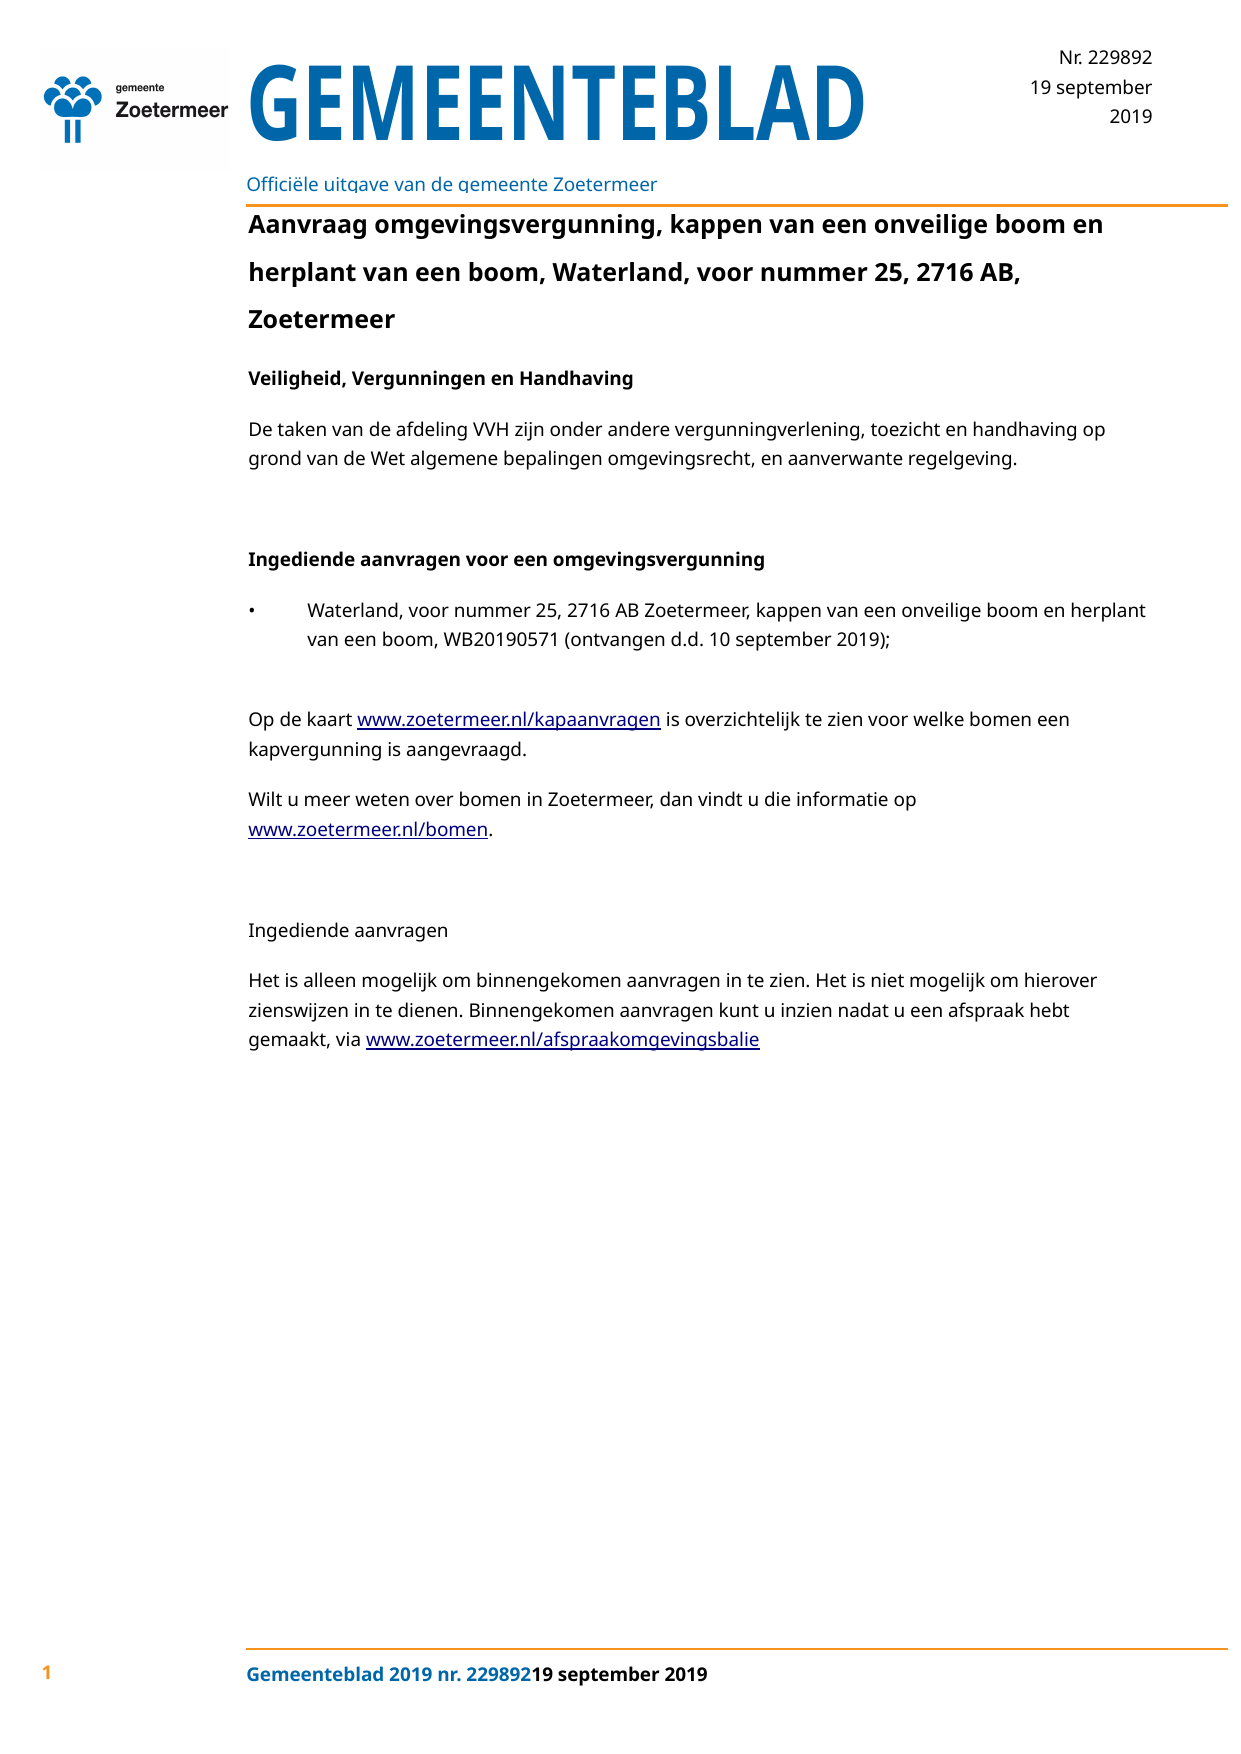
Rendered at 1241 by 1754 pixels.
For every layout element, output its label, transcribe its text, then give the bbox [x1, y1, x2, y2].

text Op de kaart www.zoetermeer.nl/kapaanvragen is overzichtelijk te zien voor welke bomen een kapvergunning is aangevraagd. [248, 706, 1152, 762]
picture [41, 47, 231, 172]
text Het is alleen mogelijk om binnengekomen aanvragen in te zien. Het is niet mogelijk om hierover zienswijzen in te dienen. Binnengekomen aanvragen kunt u inzien nadat u een afspraak hebt gemaakt, via www.zoetermeer.nl/afspraakomgevingsbalie [248, 967, 1152, 1052]
text Ingediende aanvragen voor een omgevingsvergunning [248, 546, 1152, 572]
list Waterland, voor nummer 25, 2716 AB Zoetermeer, kappen van een onveilige boom en herplant van een boom, WB20190571 (ontvangen d.d. 10 september 2019); [248, 597, 1152, 652]
text De taken van de afdeling VVH zijn onder andere vergunningverlening, toezicht en handhaving op grond van de Wet algemene bepalingen omgevingsrecht, en aanverwante regelgeving. [248, 416, 1152, 471]
text Veiligheid, Vergunningen en Handhaving [248, 366, 1152, 391]
text Wilt u meer weten over bomen in Zoetermeer, dan vindt u die informatie op www.zoetermeer.nl/bomen. [248, 786, 1152, 842]
text Aanvraag omgevingsvergunning, kappen van een onveilige boom en herplant van een boom, Waterland, voor nummer 25, 2716 AB, Zoetermeer [248, 207, 1152, 336]
text Ingediende aanvragen [248, 917, 1152, 942]
